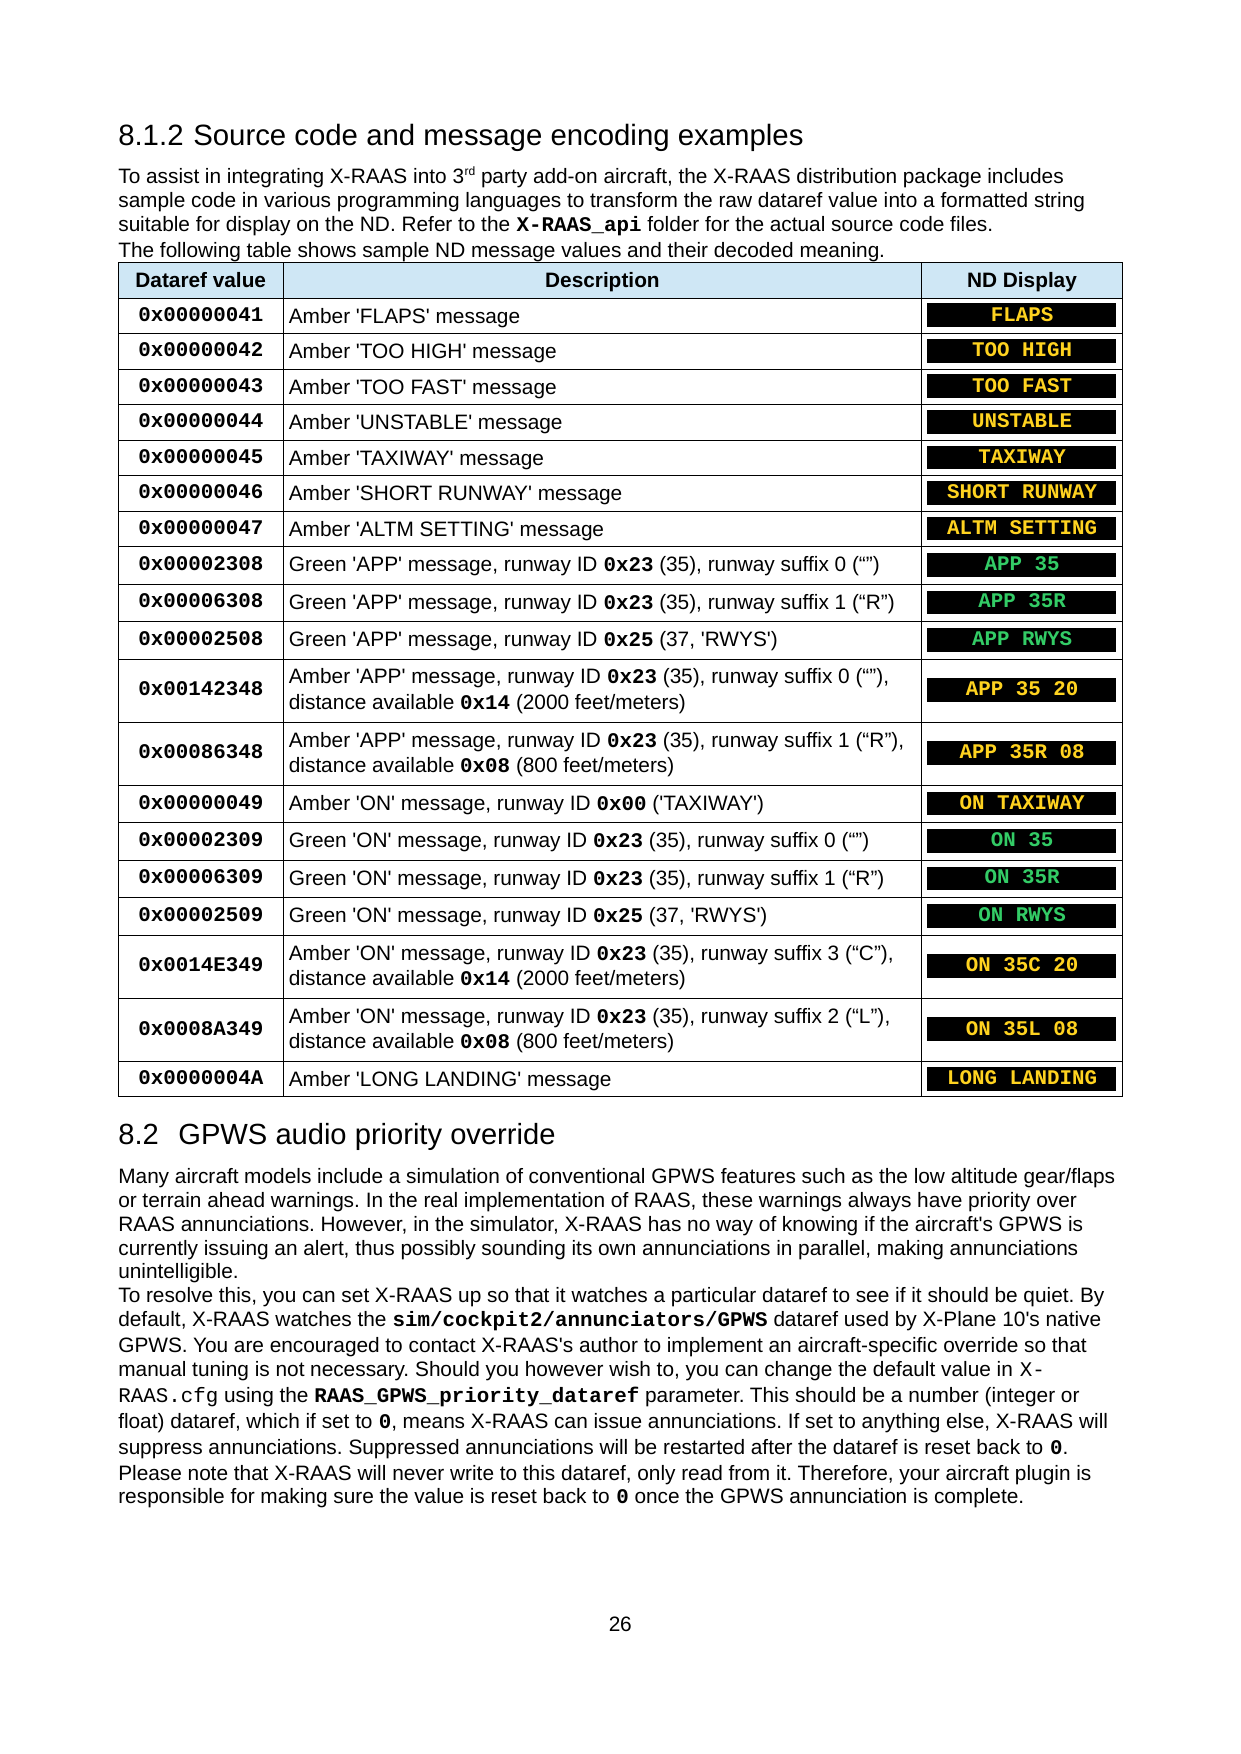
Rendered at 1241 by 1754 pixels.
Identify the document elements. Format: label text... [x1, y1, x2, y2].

table_cell Amber 'ON' message, runway ID 0x23 (35), runway suffix 2 (“L”), distance available 0x08 (800 feet/meters) [284, 999, 921, 1061]
table_cell Amber 'ON' message, runway ID 0x00 ('TAXIWAY') [284, 786, 921, 822]
table_cell Amber 'APP' message, runway ID 0x23 (35), runway suffix 0 (“”), distance available 0x14 (2000 feet/meters) [284, 660, 921, 722]
table_cell 0x00002308 [119, 547, 283, 584]
table_cell TOO FAST [922, 370, 1122, 404]
table_cell 0x00000045 [119, 441, 283, 475]
table_cell ON RWYS [922, 898, 1122, 934]
table_cell 0x00002508 [119, 622, 283, 658]
table_header ND Display [922, 263, 1122, 298]
text The following table shows sample ND message values and their decoded meaning. [118, 238, 1122, 262]
table_cell 0x00086348 [119, 723, 283, 785]
table_cell Green 'ON' message, runway ID 0x25 (37, 'RWYS') [284, 898, 921, 934]
table_cell 0x00002509 [119, 898, 283, 934]
table_cell 0x0000004A [119, 1062, 283, 1096]
table_header Description [284, 263, 921, 298]
table_cell TOO HIGH [922, 334, 1122, 369]
table_cell APP 35 20 [922, 660, 1122, 722]
table_cell ALTM SETTING [922, 512, 1122, 546]
table_cell Amber 'TAXIWAY' message [284, 441, 921, 475]
text To resolve this, you can set X-RAAS up so that it watches a particular dataref to see if it should be quiet. By default, X-RAAS watches the sim/cockpit2/annunciators/GPWS dataref used by X-Plane 10's native GPWS. You are encouraged to contact X-RAAS's author to implement an aircraft-specific override so that manual tuning is not necessary. Should you however wish to, you can change the default value in X-RAAS.cfg using the RAAS_GPWS_priority_dataref parameter. This should be a number (integer or float) dataref, which if set to 0, means X-RAAS can issue annunciations. If set to anything else, X-RAAS will suppress annunciations. Suppressed annunciations will be restarted after the dataref is reset back to 0. Please note that X-RAAS will never write to this dataref, only read from it. Therefore, your aircraft plugin is responsible for making sure the value is reset back to 0 once the GPWS annunciation is complete. [118, 1283, 1122, 1510]
table_cell APP 35R 08 [922, 723, 1122, 785]
table_cell 0x00000042 [119, 334, 283, 369]
subtitle Source code and message encoding examples [118, 118, 1122, 152]
table_cell Green 'ON' message, runway ID 0x23 (35), runway suffix 0 (“”) [284, 823, 921, 860]
table_cell Amber 'TOO HIGH' message [284, 334, 921, 369]
table_cell LONG LANDING [922, 1062, 1122, 1096]
table_cell ON 35C 20 [922, 936, 1122, 998]
table_cell Amber 'ALTM SETTING' message [284, 512, 921, 546]
table_cell 0x0014E349 [119, 936, 283, 998]
table_cell FLAPS [922, 299, 1122, 333]
table_cell Green 'APP' message, runway ID 0x23 (35), runway suffix 0 (“”) [284, 547, 921, 584]
table_cell 0x00142348 [119, 660, 283, 722]
table_cell Green 'APP' message, runway ID 0x25 (37, 'RWYS') [284, 622, 921, 658]
table_cell 0x00000044 [119, 405, 283, 440]
text Many aircraft models include a simulation of conventional GPWS features such as the low altitude gear/flaps or terrain ahead warnings. In the real implementation of RAAS, these warnings always have priority over RAAS annunciations. However, in the simulator, X-RAAS has no way of knowing if the aircraft's GPWS is currently issuing an alert, thus possibly sounding its own annunciations in parallel, making annunciations unintelligible. [118, 1163, 1122, 1283]
table_cell APP RWYS [922, 622, 1122, 658]
table_cell Amber 'APP' message, runway ID 0x23 (35), runway suffix 1 (“R”), distance available 0x08 (800 feet/meters) [284, 723, 921, 785]
table_cell 0x00000041 [119, 299, 283, 333]
table_cell ON 35L 08 [922, 999, 1122, 1061]
table_cell TAXIWAY [922, 441, 1122, 475]
table_cell 0x00000046 [119, 476, 283, 511]
table_cell 0x00006309 [119, 861, 283, 897]
table_cell SHORT RUNWAY [922, 476, 1122, 511]
table_cell Amber 'SHORT RUNWAY' message [284, 476, 921, 511]
table_cell Green 'ON' message, runway ID 0x23 (35), runway suffix 1 (“R”) [284, 861, 921, 897]
table_cell Amber 'FLAPS' message [284, 299, 921, 333]
table_cell 0x00000043 [119, 370, 283, 404]
text To assist in integrating X-RAAS into 3rd party add-on aircraft, the X-RAAS distribution package includes sample code in various programming languages to transform the raw dataref value into a formatted string suitable for display on the ND. Refer to the X-RAAS_api folder for the actual source code files. [118, 164, 1122, 238]
table_cell Green 'APP' message, runway ID 0x23 (35), runway suffix 1 (“R”) [284, 585, 921, 621]
subtitle GPWS audio priority override [118, 1117, 1122, 1151]
table_cell Amber 'TOO FAST' message [284, 370, 921, 404]
table_cell ON TAXIWAY [922, 786, 1122, 822]
table_header Dataref value [119, 263, 283, 298]
table_cell Amber 'LONG LANDING' message [284, 1062, 921, 1096]
table_cell Amber 'ON' message, runway ID 0x23 (35), runway suffix 3 (“C”), distance available 0x14 (2000 feet/meters) [284, 936, 921, 998]
table_cell ON 35R [922, 861, 1122, 897]
table_cell 0x00002309 [119, 823, 283, 860]
table_cell 0x00006308 [119, 585, 283, 621]
table_cell UNSTABLE [922, 405, 1122, 440]
table_cell 0x00000047 [119, 512, 283, 546]
table_cell APP 35R [922, 585, 1122, 621]
table_cell APP 35 [922, 547, 1122, 584]
table_cell Amber 'UNSTABLE' message [284, 405, 921, 440]
table_cell 0x0008A349 [119, 999, 283, 1061]
table_cell ON 35 [922, 823, 1122, 860]
table_cell 0x00000049 [119, 786, 283, 822]
